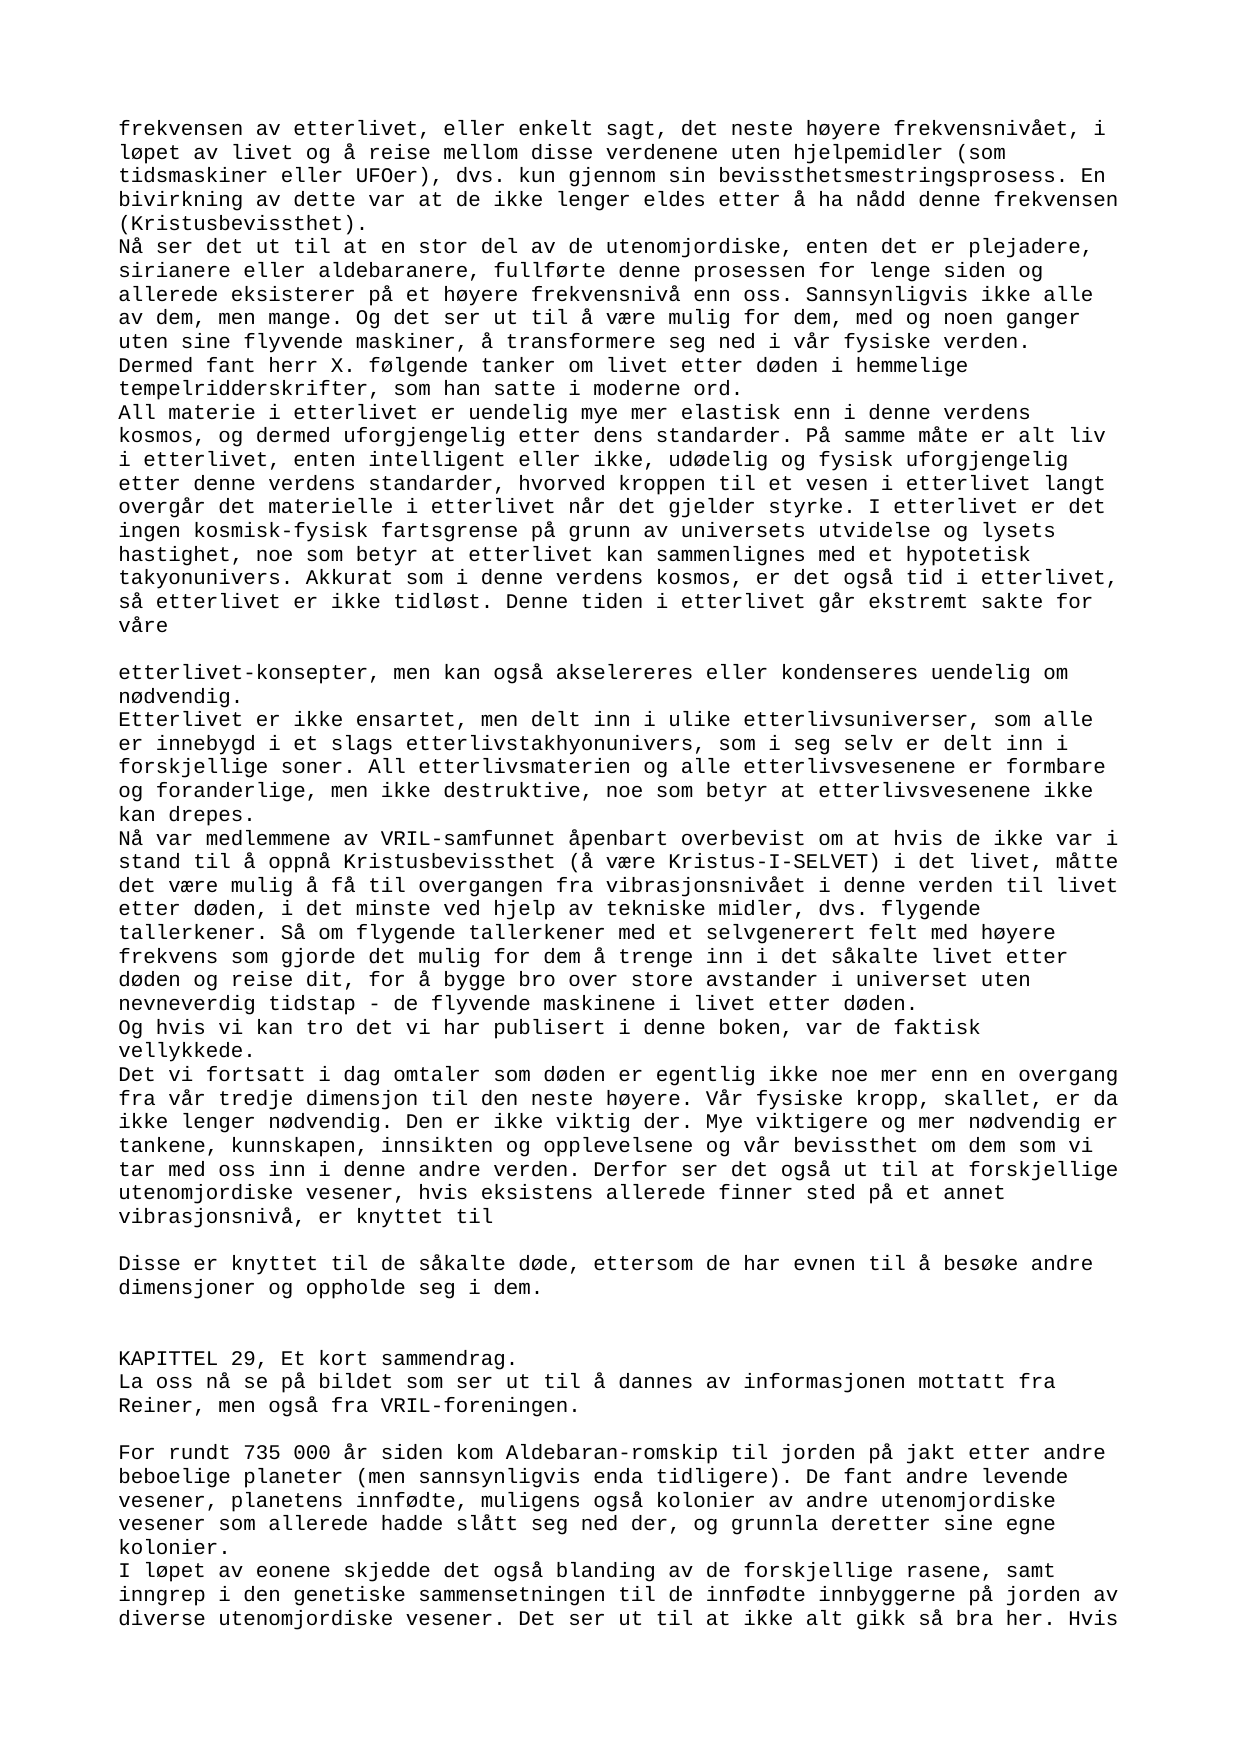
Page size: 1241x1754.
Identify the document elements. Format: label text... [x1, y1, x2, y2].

text Nå ser det ut til at en stor del av de utenomjordiske, enten det er plejadere, sirianere eller aldebaranere, fullførte denne prosessen for lenge siden og allerede eksisterer på et høyere frekvensnivå enn oss. Sannsynligvis ikke alle av dem, men mange. Og det ser ut til å være mulig for dem, med og noen ganger uten sine flyvende maskiner, å transformere seg ned i vår fysiske verden. [118, 236, 1122, 354]
text Disse er knyttet til de såkalte døde, ettersom de har evnen til å besøke andre dimensjoner og oppholde seg i dem. [118, 1253, 1122, 1300]
text Og hvis vi kan tro det vi har publisert i denne boken, var de faktisk vellykkede. [118, 1017, 1122, 1064]
text For rundt 735 000 år siden kom Aldebaran-romskip til jorden på jakt etter andre beboelige planeter (men sannsynligvis enda tidligere). De fant andre levende vesener, planetens innfødte, muligens også kolonier av andre utenomjordiske vesener som allerede hadde slått seg ned der, og grunnla deretter sine egne kolonier. [118, 1442, 1122, 1561]
text Etterlivet er ikke ensartet, men delt inn i ulike etterlivsuniverser, som alle er innebygd i et slags etterlivstakhyonunivers, som i seg selv er delt inn i forskjellige soner. All etterlivsmaterien og alle etterlivsvesenene er formbare og foranderlige, men ikke destruktive, noe som betyr at etterlivsvesenene ikke kan drepes. [118, 709, 1122, 827]
text All materie i etterlivet er uendelig mye mer elastisk enn i denne verdens kosmos, og dermed uforgjengelig etter dens standarder. På samme måte er alt liv i etterlivet, enten intelligent eller ikke, udødelig og fysisk uforgjengelig etter denne verdens standarder, hvorved kroppen til et vesen i etterlivet langt overgår det materielle i etterlivet når det gjelder styrke. I etterlivet er det ingen kosmisk-fysisk fartsgrense på grunn av universets utvidelse og lysets hastighet, noe som betyr at etterlivet kan sammenlignes med et hypotetisk takyonunivers. Akkurat som i denne verdens kosmos, er det også tid i etterlivet, så etterlivet er ikke tidløst. Denne tiden i etterlivet går ekstremt sakte for våre [118, 402, 1122, 638]
text frekvensen av etterlivet, eller enkelt sagt, det neste høyere frekvensnivået, i løpet av livet og å reise mellom disse verdenene uten hjelpemidler (som tidsmaskiner eller UFOer), dvs. kun gjennom sin bevissthetsmestringsprosess. En bivirkning av dette var at de ikke lenger eldes etter å ha nådd denne frekvensen (Kristusbevissthet). [118, 118, 1122, 236]
text Nå var medlemmene av VRIL-samfunnet åpenbart overbevist om at hvis de ikke var i stand til å oppnå Kristusbevissthet (å være Kristus-I-SELVET) i det livet, måtte det være mulig å få til overgangen fra vibrasjonsnivået i denne verden til livet etter døden, i det minste ved hjelp av tekniske midler, dvs. flygende tallerkener. Så om flygende tallerkener med et selvgenerert felt med høyere frekvens som gjorde det mulig for dem å trenge inn i det såkalte livet etter døden og reise dit, for å bygge bro over store avstander i universet uten nevneverdig tidstap - de flyvende maskinene i livet etter døden. [118, 827, 1122, 1017]
text I løpet av eonene skjedde det også blanding av de forskjellige rasene, samt inngrep i den genetiske sammensetningen til de innfødte innbyggerne på jorden av diverse utenomjordiske vesener. Det ser ut til at ikke alt gikk så bra her. Hvis [118, 1561, 1122, 1631]
text KAPITTEL 29, Et kort sammendrag. [118, 1348, 1122, 1371]
text etterlivet-konsepter, men kan også akselereres eller kondenseres uendelig om nødvendig. [118, 662, 1122, 709]
text La oss nå se på bildet som ser ut til å dannes av informasjonen mottatt fra Reiner, men også fra VRIL-foreningen. [118, 1371, 1122, 1419]
text Dermed fant herr X. følgende tanker om livet etter døden i hemmelige tempelridderskrifter, som han satte i moderne ord. [118, 354, 1122, 402]
text Det vi fortsatt i dag omtaler som døden er egentlig ikke noe mer enn en overgang fra vår tredje dimensjon til den neste høyere. Vår fysiske kropp, skallet, er da ikke lenger nødvendig. Den er ikke viktig der. Mye viktigere og mer nødvendig er tankene, kunnskapen, innsikten og opplevelsene og vår bevissthet om dem som vi tar med oss ​​inn i denne andre verden. Derfor ser det også ut til at forskjellige utenomjordiske vesener, hvis eksistens allerede finner sted på et annet vibrasjonsnivå, er knyttet til [118, 1064, 1122, 1229]
